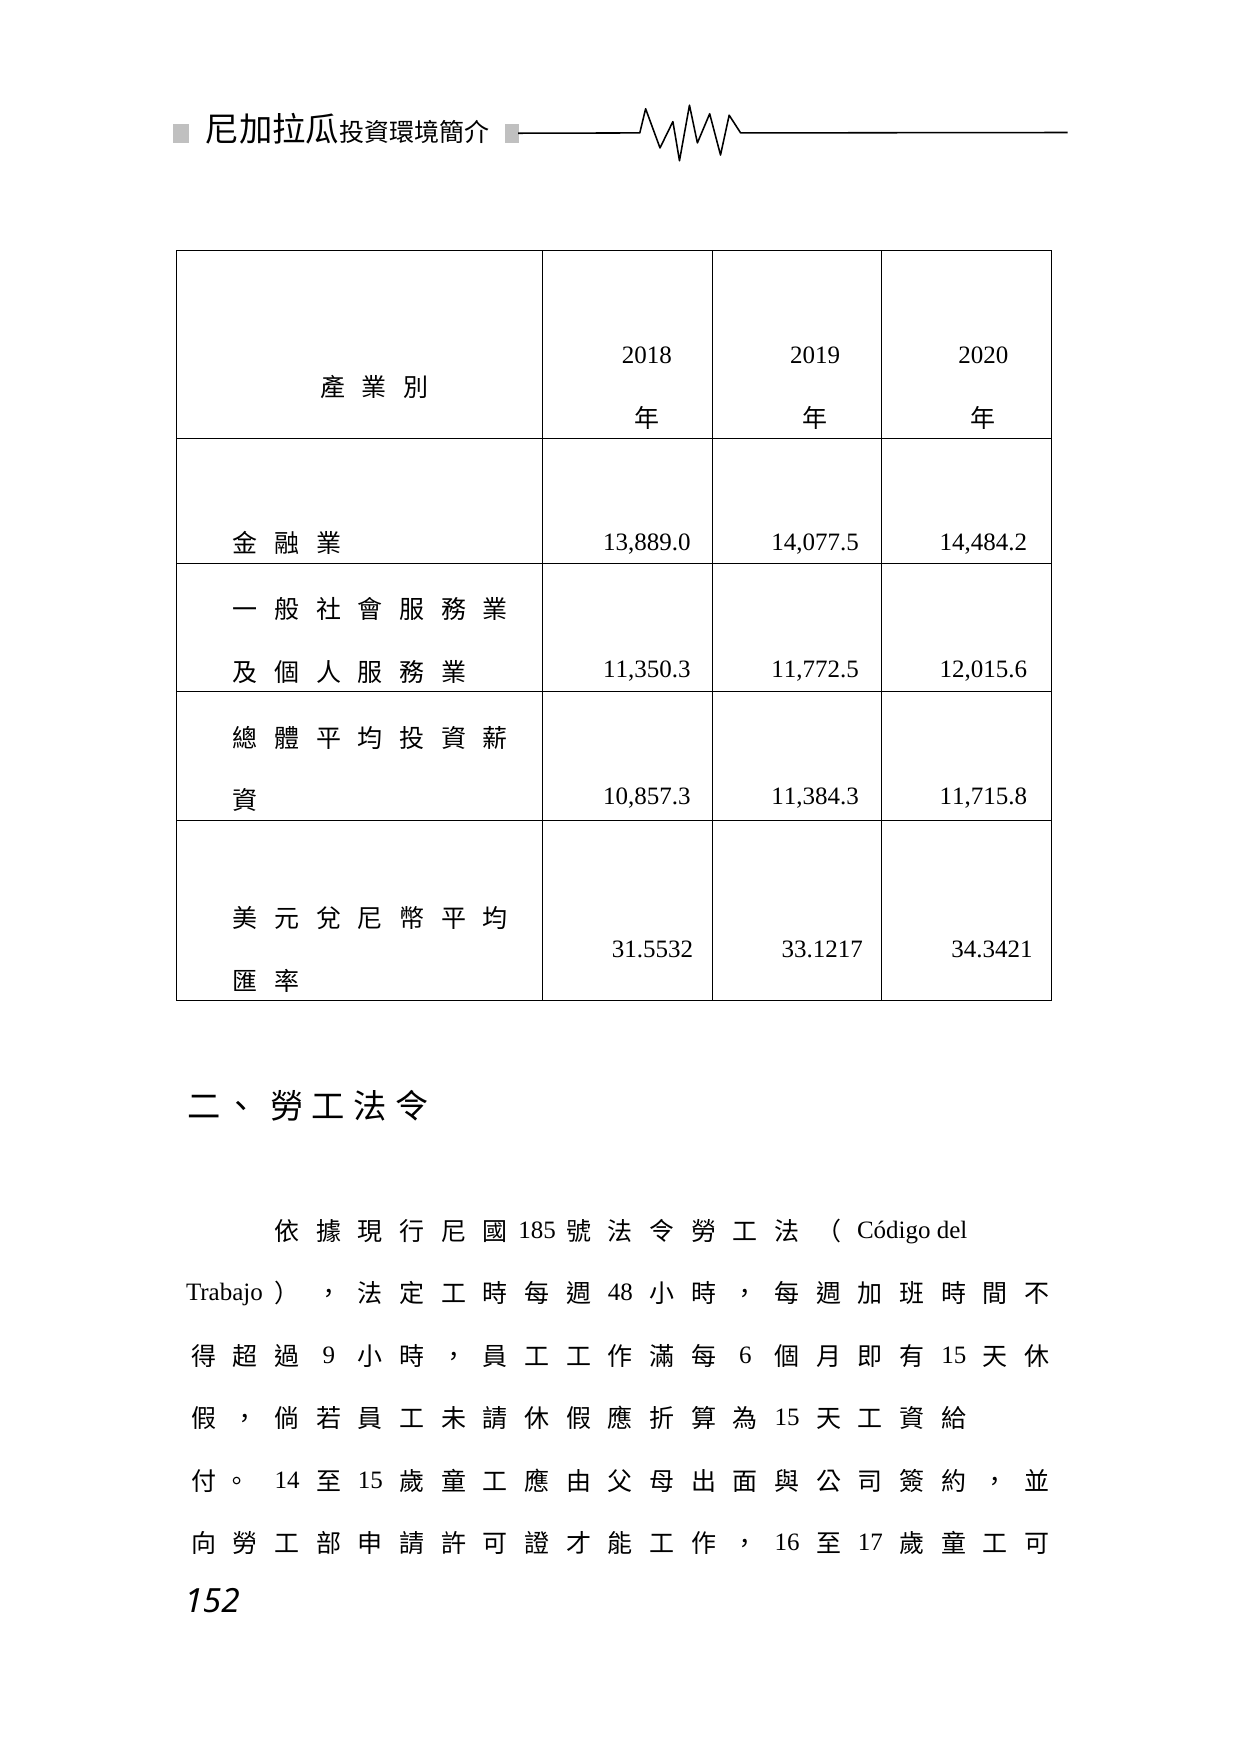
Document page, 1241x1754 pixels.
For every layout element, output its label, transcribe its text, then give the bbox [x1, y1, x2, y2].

table_cell 31.5532 [543, 821, 712, 1000]
text 二、勞工法令 [183, 1063, 1058, 1125]
table_header 2019年 [713, 251, 881, 438]
table_cell 10,857.3 [543, 692, 712, 819]
table_cell 13,889.0 [543, 439, 712, 563]
table_cell 14,484.2 [882, 439, 1051, 563]
table_cell 33.1217 [713, 821, 881, 1000]
table_cell 11,715.8 [882, 692, 1051, 819]
table_cell 11,384.3 [713, 692, 881, 819]
table_cell 美元兌尼幣平均匯率 [177, 821, 542, 1000]
text 依據現行尼國185號法令勞工法（Código del Trabajo），法定工時每週48小時，每週加班時間不得超過9小時，員工工作滿每6個月即有15天休假，倘若員工未請休假應折算為15天工資給付。14至15歲童工應由父母出面與公司簽約，並向勞工部申請許可證才能工作，16至17歲童工可 [183, 1188, 1058, 1563]
table_header 2020年 [882, 251, 1051, 438]
table_cell 一般社會服務業及個人服務業 [177, 564, 542, 691]
table_cell 34.3421 [882, 821, 1051, 1000]
table_cell 11,350.3 [543, 564, 712, 691]
table_cell 總體平均投資薪資 [177, 692, 542, 819]
table_cell 14,077.5 [713, 439, 881, 563]
table_header 2018年 [543, 251, 712, 438]
table_header 產業別 [177, 251, 542, 438]
table_cell 11,772.5 [713, 564, 881, 691]
table_cell 12,015.6 [882, 564, 1051, 691]
table_cell 金融業 [177, 439, 542, 563]
